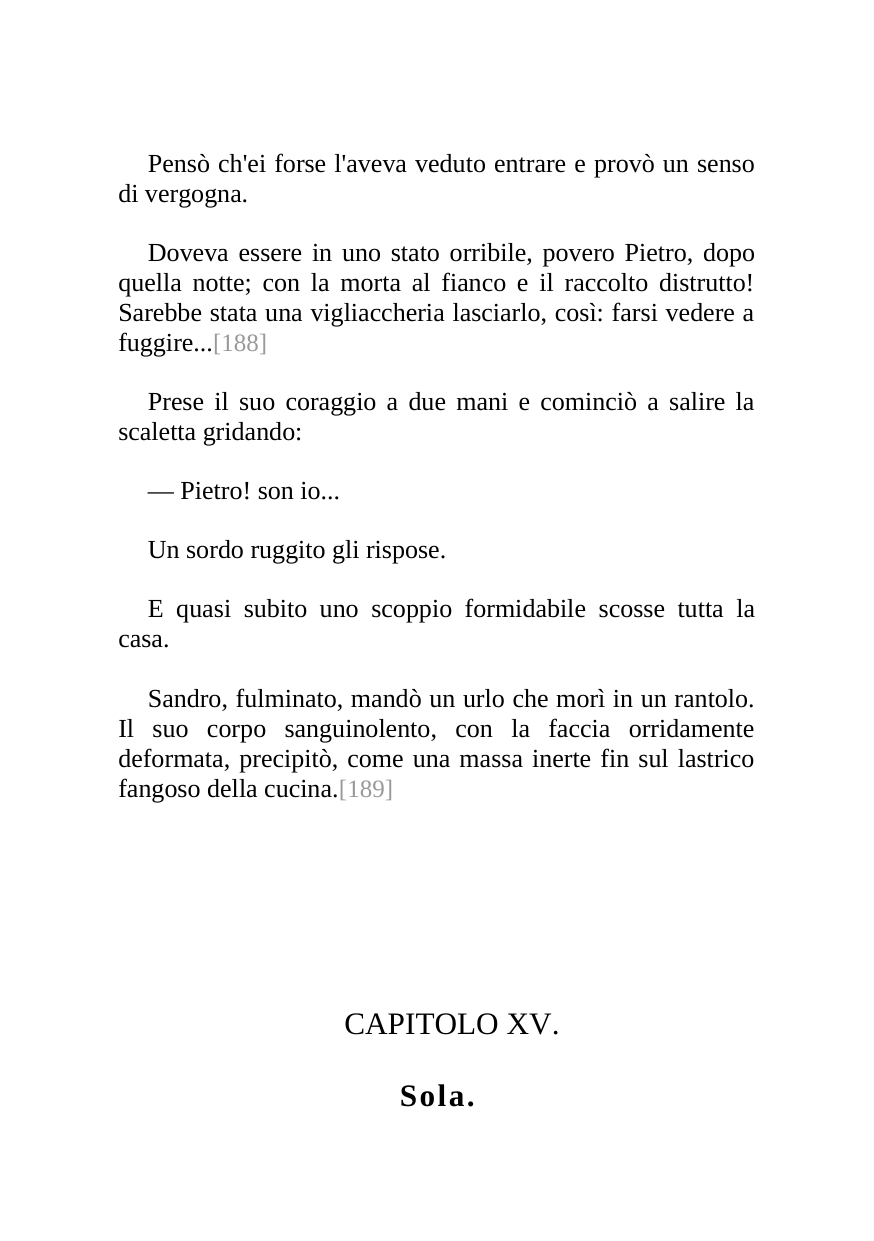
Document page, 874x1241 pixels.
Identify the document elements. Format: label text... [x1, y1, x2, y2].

text Un sordo ruggito gli rispose. [118, 534, 756, 564]
text — Pietro! son io... [118, 475, 756, 505]
subtitle CAPITOLO XV. Sola. [118, 1006, 756, 1113]
text Doveva essere in uno stato orribile, povero Pietro, dopo quella notte; con la morta al fianco e il raccolto distrutto! Sarebbe stata una vigliaccheria lasciarlo, così: farsi vedere a fuggire...[188] [118, 237, 756, 357]
text Sandro, fulminato, mandò un urlo che morì in un rantolo. Il suo corpo sanguinolento, con la faccia orridamente deformata, precipitò, come una massa inerte fin sul lastrico fangoso della cucina.[189] [118, 683, 756, 803]
text Pensò ch'ei forse l'aveva veduto entrare e provò un senso di vergogna. [118, 148, 756, 208]
text Prese il suo coraggio a due mani e cominciò a salire la scaletta gridando: [118, 386, 756, 446]
text E quasi subito uno scoppio formidabile scosse tutta la casa. [118, 593, 756, 653]
